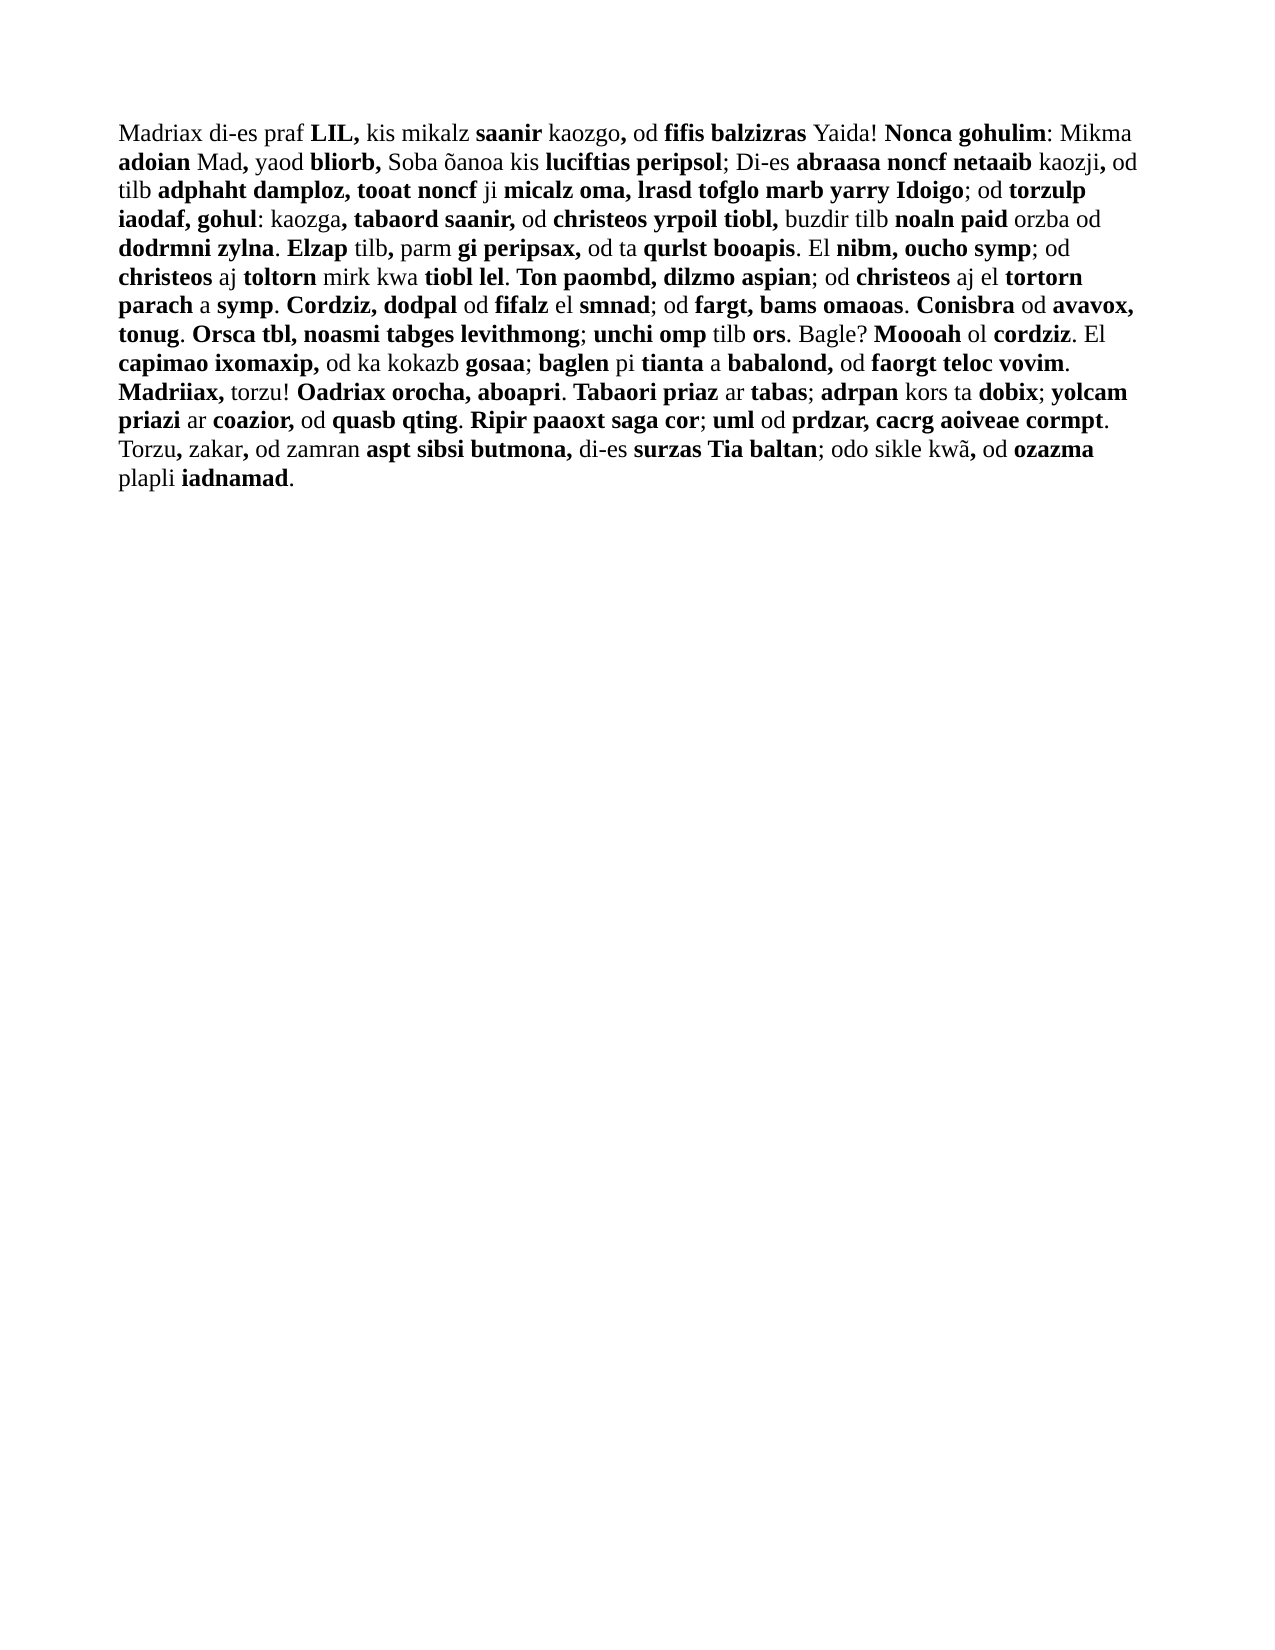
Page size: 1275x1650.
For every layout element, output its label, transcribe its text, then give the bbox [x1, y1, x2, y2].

text Madriax di-es praf LIL, kis mikalz saanir kaozgo, od fifis balzizras Yaida! Nonca gohulim: Mikma adoian Mad, yaod bliorb, Soba õanoa kis luciftias peripsol; Di-es abraasa noncf netaaib kaozji, od tilb adphaht damploz, tooat noncf ji micalz oma, lrasd tofglo marb yarry Idoigo; od torzulp iaodaf, gohul: kaozga, tabaord saanir, od christeos yrpoil tiobl, buzdir tilb noaln paid orzba od dodrmni zylna. Elzap tilb, parm gi peripsax, od ta qurlst booapis. El nibm, oucho symp; od christeos aj toltorn mirk kwa tiobl lel. Ton paombd, dilzmo aspian; od christeos aj el tortorn parach a symp. Cordziz, dodpal od fifalz el smnad; od fargt, bams omaoas. Conisbra od avavox, tonug. Orsca tbl, noasmi tabges levithmong; unchi omp tilb ors. Bagle? Moooah ol cordziz. El capimao ixomaxip, od ka kokazb gosaa; baglen pi tianta a babalond, od faorgt teloc vovim. Madriiax, torzu! Oadriax orocha, aboapri. Tabaori priaz ar tabas; adrpan kors ta dobix; yolcam priazi ar coazior, od quasb qting. Ripir paaoxt saga cor; uml od prdzar, cacrg aoiveae cormpt. Torzu, zakar, od zamran aspt sibsi butmona, di-es surzas Tia baltan; odo sikle kwã, od ozazma plapli iadnamad. [118, 118, 1157, 492]
